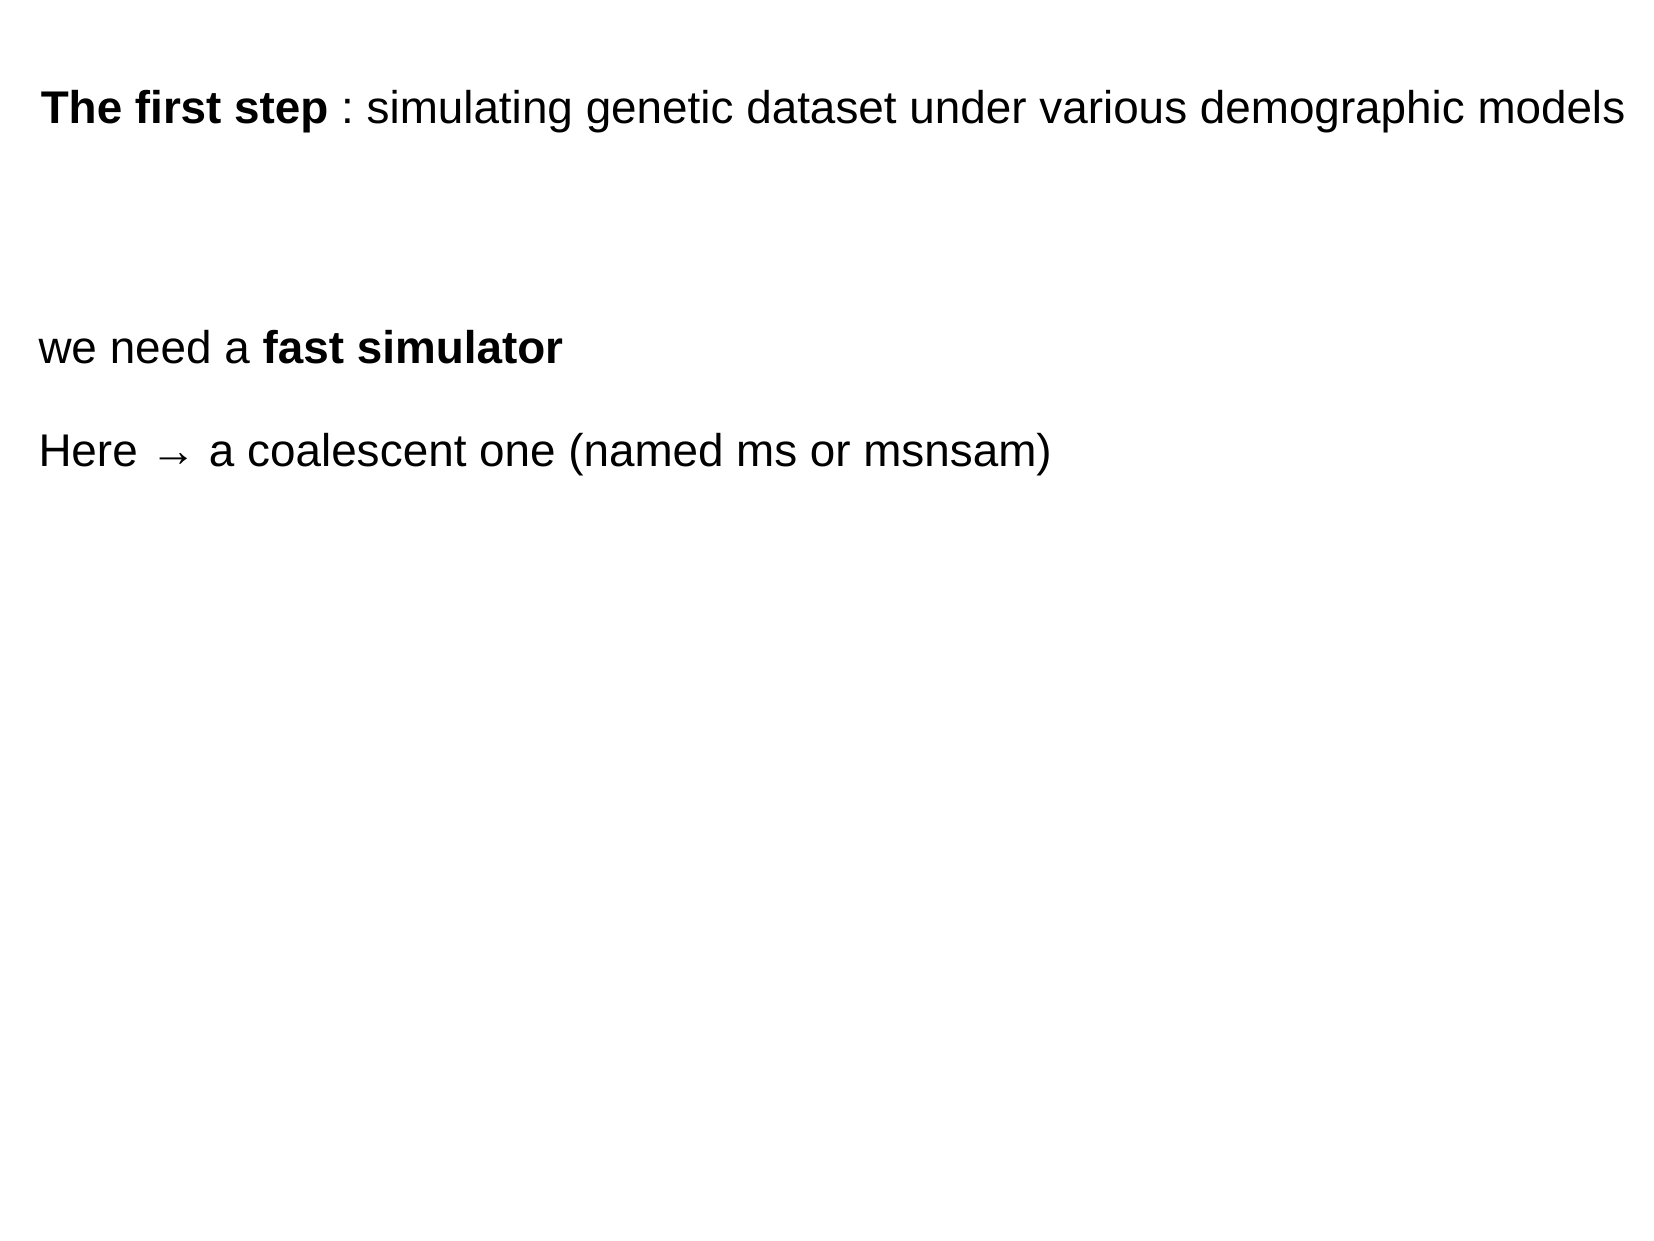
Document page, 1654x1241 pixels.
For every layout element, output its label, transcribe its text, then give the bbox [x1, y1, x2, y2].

text_box The first step : simulating genetic dataset under various demographic models [25, 74, 1642, 141]
text_box we need a fast simulator Here → a coalescent one (named ms or msnsam) [23, 314, 1068, 535]
